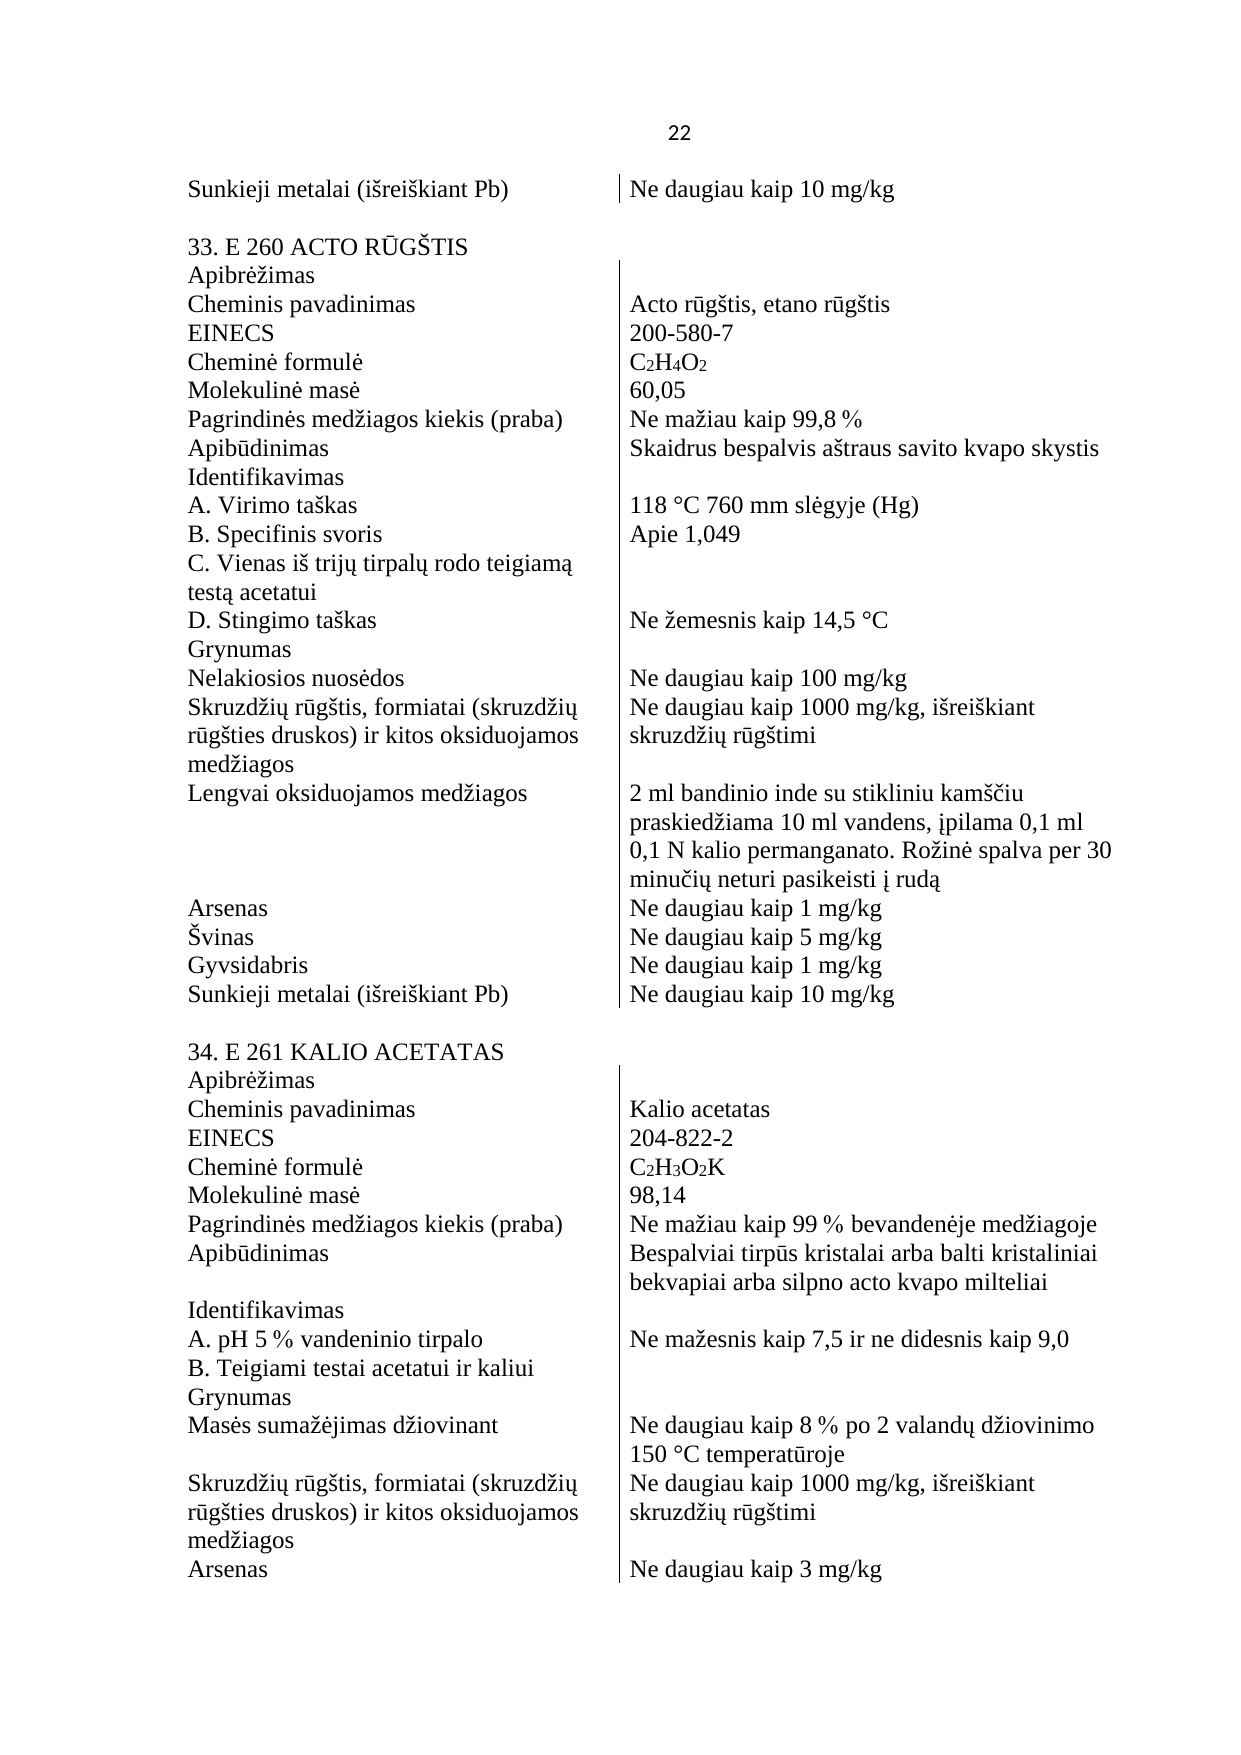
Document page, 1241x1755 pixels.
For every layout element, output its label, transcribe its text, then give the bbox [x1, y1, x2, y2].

table_cell A. Virimo taškas [177, 490, 619, 519]
table_cell Ne žemesnis kaip 14,5 °C [620, 605, 1122, 634]
table_cell Ne daugiau kaip 1000 mg/kg, išreiškiant skruzdžių rūgštimi [620, 692, 1122, 778]
table_cell Ne daugiau kaip 3 mg/kg [620, 1554, 1122, 1583]
table_cell Lengvai oksiduojamos medžiagos [177, 778, 619, 893]
table_cell Ne daugiau kaip 1 mg/kg [620, 893, 1122, 922]
table_cell Ne daugiau kaip 5 mg/kg [620, 922, 1122, 950]
table_cell Pagrindinės medžiagos kiekis (praba) [177, 404, 619, 433]
table_cell B. Specifinis svoris [177, 519, 619, 548]
table_cell Molekulinė masė [177, 375, 619, 404]
table_cell Apibrėžimas [177, 260, 619, 289]
table_cell Apibūdinimas [177, 1238, 619, 1295]
table_cell [620, 1353, 1122, 1382]
table_cell Bespalviai tirpūs kristalai arba balti kristaliniai bekvapiai arba silpno acto kvapo milteliai [620, 1238, 1122, 1295]
table_cell Identifikavimas [177, 1295, 619, 1324]
table_cell Ne daugiau kaip 10 mg/kg [620, 979, 1122, 1008]
table_cell C2H4O2 [620, 347, 1122, 375]
table_cell Ne mažiau kaip 99  bevandenėje medžiagoje [620, 1209, 1122, 1238]
table_cell Ne daugiau kaip 8  po 2 valandų džiovinimo 150 °C temperatūroje [620, 1410, 1122, 1468]
table_cell Cheminė formulė [177, 347, 619, 375]
table_cell D. Stingimo taškas [177, 605, 619, 634]
table_cell [620, 1295, 1122, 1324]
table_cell 200-580-7 [620, 318, 1122, 347]
table_cell Apibrėžimas [177, 1065, 619, 1094]
table_cell Cheminis pavadinimas [177, 289, 619, 318]
table_cell Skaidrus bespalvis aštraus savito kvapo skystis [620, 433, 1122, 462]
table_cell [620, 462, 1122, 490]
table_cell [620, 260, 1122, 289]
table_cell Ne daugiau kaip 1000 mg/kg, išreiškiant skruzdžių rūgštimi [620, 1468, 1122, 1554]
table_cell Grynumas [177, 1382, 619, 1410]
table_cell 98,14 [620, 1180, 1122, 1209]
table_cell Molekulinė masė [177, 1180, 619, 1209]
table_cell 118 °C 760 mm slėgyje (Hg) [620, 490, 1122, 519]
table_cell Gyvsidabris [177, 950, 619, 979]
table_cell Ne daugiau kaip 100 mg/kg [620, 663, 1122, 692]
table_cell Pagrindinės medžiagos kiekis (praba) [177, 1209, 619, 1238]
table_cell Sunkieji metalai (išreiškiant Pb) [177, 174, 619, 203]
table_cell Ne mažiau kaip 99,8  [620, 404, 1122, 433]
table_cell C2H3O2K [620, 1152, 1122, 1180]
table_cell Grynumas [177, 634, 619, 663]
table_cell EINECS [177, 1123, 619, 1152]
table_cell 204-822-2 [620, 1123, 1122, 1152]
table_cell Identifikavimas [177, 462, 619, 490]
table_cell Apie 1,049 [620, 519, 1122, 548]
table_cell 2 ml bandinio inde su stikliniu kamščiu praskiedžiama 10 ml vandens, įpilama 0,1 ml 0,1 N kalio permanganato. Rožinė spalva per 30 minučių neturi pasikeisti į rudą [620, 778, 1122, 893]
table_cell Skruzdžių rūgštis, formiatai (skruzdžių rūgšties druskos) ir kitos oksiduojamos medžiagos [177, 692, 619, 778]
table_cell Ne mažesnis kaip 7,5 ir ne didesnis kaip 9,0 [620, 1324, 1122, 1353]
table_cell A. pH 5  vandeninio tirpalo [177, 1324, 619, 1353]
table_cell Acto rūgštis, etano rūgštis [620, 289, 1122, 318]
table_cell Arsenas [177, 893, 619, 922]
table_cell [620, 1382, 1122, 1410]
table_cell Masės sumažėjimas džiovinant [177, 1410, 619, 1468]
table_cell Arsenas [177, 1554, 619, 1583]
table_cell Švinas [177, 922, 619, 950]
table_cell [620, 1065, 1122, 1094]
table_cell 60,05 [620, 375, 1122, 404]
table_cell Sunkieji metalai (išreiškiant Pb) [177, 979, 619, 1008]
table_cell Apibūdinimas [177, 433, 619, 462]
table_cell B. Teigiami testai acetatui ir kaliui [177, 1353, 619, 1382]
table_cell [620, 548, 1122, 605]
table_cell Ne daugiau kaip 1 mg/kg [620, 950, 1122, 979]
table_cell Ne daugiau kaip 10 mg/kg [620, 174, 1122, 203]
table_cell C. Vienas iš trijų tirpalų rodo teigiamą testą acetatui [177, 548, 619, 605]
table_cell Cheminis pavadinimas [177, 1094, 619, 1123]
table_header 34. E 261 KALIO ACETATAS [177, 1037, 1122, 1065]
table_header 33. E 260 ACTO RŪGŠTIS [177, 232, 1122, 260]
table_cell Skruzdžių rūgštis, formiatai (skruzdžių rūgšties druskos) ir kitos oksiduojamos medžiagos [177, 1468, 619, 1554]
table_cell Nelakiosios nuosėdos [177, 663, 619, 692]
table_cell [620, 634, 1122, 663]
table_cell Kalio acetatas [620, 1094, 1122, 1123]
table_cell Cheminė formulė [177, 1152, 619, 1180]
table_cell EINECS [177, 318, 619, 347]
